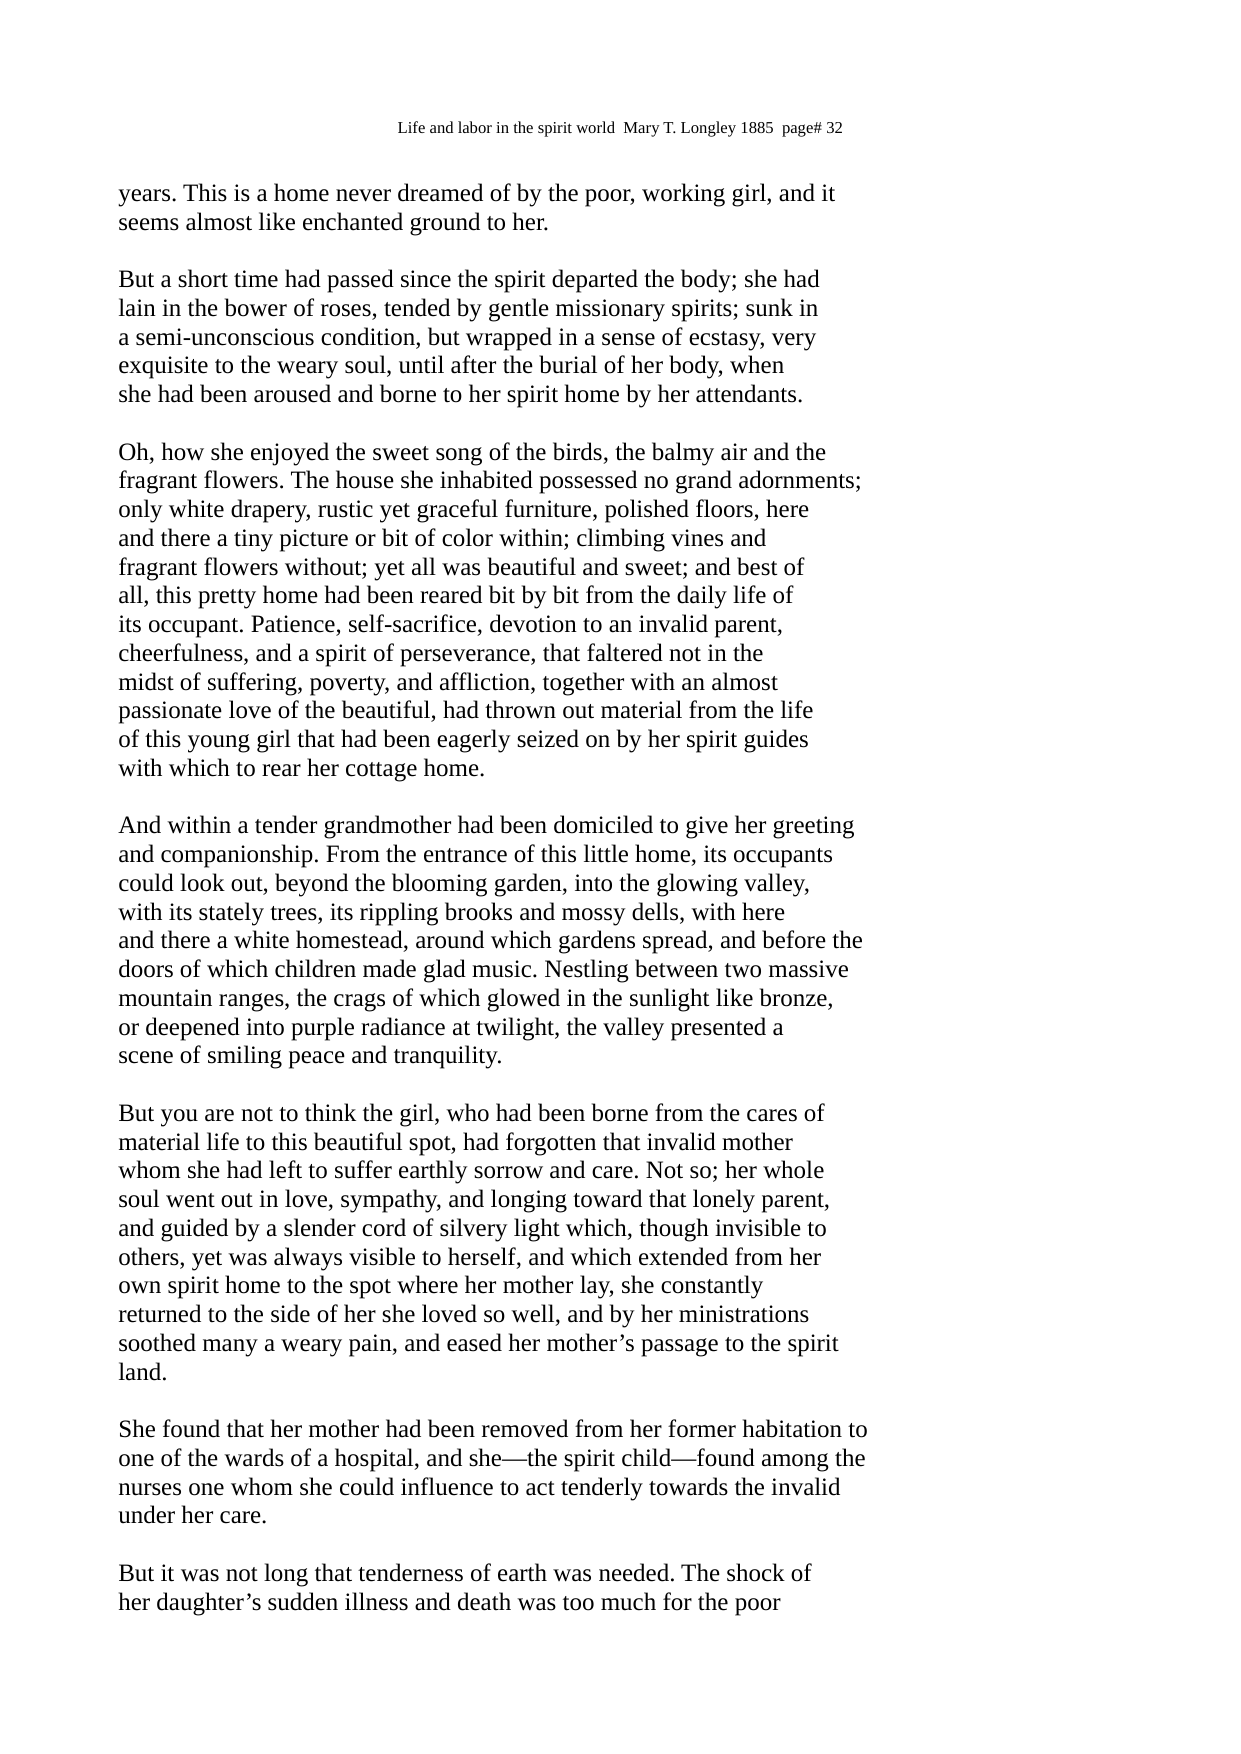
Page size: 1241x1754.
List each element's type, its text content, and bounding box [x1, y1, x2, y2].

text or deepened into purple radiance at twilight, the valley presented a [118, 1012, 1122, 1041]
text under her care. [118, 1501, 1122, 1529]
text returned to the side of her she loved so well, and by her ministrations [118, 1299, 1122, 1328]
text But it was not long that tenderness of earth was needed. The shock of [118, 1558, 1122, 1587]
text years. This is a home never dreamed of by the poor, working girl, and it [118, 178, 1122, 207]
text But you are not to think the girl, who had been borne from the cares of [118, 1098, 1122, 1127]
text lain in the bower of roses, tended by gentle missionary spirits; sunk in [118, 293, 1122, 322]
text with which to rear her cottage home. [118, 753, 1122, 782]
text others, yet was always visible to herself, and which extended from her [118, 1242, 1122, 1271]
text mountain ranges, the crags of which glowed in the sunlight like bronze, [118, 983, 1122, 1012]
text of this young girl that had been eagerly seized on by her spirit guides [118, 724, 1122, 753]
text passionate love of the beautiful, had thrown out material from the life [118, 696, 1122, 724]
text a semi-unconscious condition, but wrapped in a sense of ecstasy, very [118, 322, 1122, 351]
text its occupant. Patience, self-sacrifice, devotion to an invalid parent, [118, 609, 1122, 638]
text only white drapery, rustic yet graceful furniture, polished floors, here [118, 494, 1122, 523]
text nurses one whom she could influence to act tenderly towards the invalid [118, 1472, 1122, 1501]
text midst of suffering, poverty, and affliction, together with an almost [118, 667, 1122, 696]
text But a short time had passed since the spirit departed the body; she had [118, 264, 1122, 293]
text land. [118, 1357, 1122, 1386]
text own spirit home to the spot where her mother lay, she constantly [118, 1271, 1122, 1299]
text and there a tiny picture or bit of color within; climbing vines and [118, 523, 1122, 552]
text whom she had left to suffer earthly sorrow and care. Not so; her whole [118, 1156, 1122, 1184]
text one of the wards of a hospital, and she—the spirit child—found among the [118, 1443, 1122, 1472]
text her daughter’s sudden illness and death was too much for the poor [118, 1587, 1122, 1616]
text fragrant flowers without; yet all was beautiful and sweet; and best of [118, 552, 1122, 581]
text And within a tender grandmother had been domiciled to give her greeting [118, 811, 1122, 839]
text soothed many a weary pain, and eased her mother’s passage to the spirit [118, 1328, 1122, 1357]
text cheerfulness, and a spirit of perseverance, that faltered not in the [118, 638, 1122, 667]
text scene of smiling peace and tranquility. [118, 1041, 1122, 1069]
text seems almost like enchanted ground to her. [118, 207, 1122, 236]
text material life to this beautiful spot, had forgotten that invalid mother [118, 1127, 1122, 1156]
text could look out, beyond the blooming garden, into the glowing valley, [118, 868, 1122, 897]
text and there a white homestead, around which gardens spread, and before the [118, 926, 1122, 954]
text she had been aroused and borne to her spirit home by her attendants. [118, 379, 1122, 408]
text and guided by a slender cord of silvery light which, though invisible to [118, 1213, 1122, 1242]
text fragrant flowers. The house she inhabited possessed no grand adornments; [118, 466, 1122, 494]
text Oh, how she enjoyed the sweet song of the birds, the balmy air and the [118, 437, 1122, 466]
text and companionship. From the entrance of this little home, its occupants [118, 839, 1122, 868]
text She found that her mother had been removed from her former habitation to [118, 1414, 1122, 1443]
text all, this pretty home had been reared bit by bit from the daily life of [118, 581, 1122, 609]
text doors of which children made glad music. Nestling between two massive [118, 954, 1122, 983]
text exquisite to the weary soul, until after the burial of her body, when [118, 351, 1122, 379]
text with its stately trees, its rippling brooks and mossy dells, with here [118, 897, 1122, 926]
text soul went out in love, sympathy, and longing toward that lonely parent, [118, 1184, 1122, 1213]
